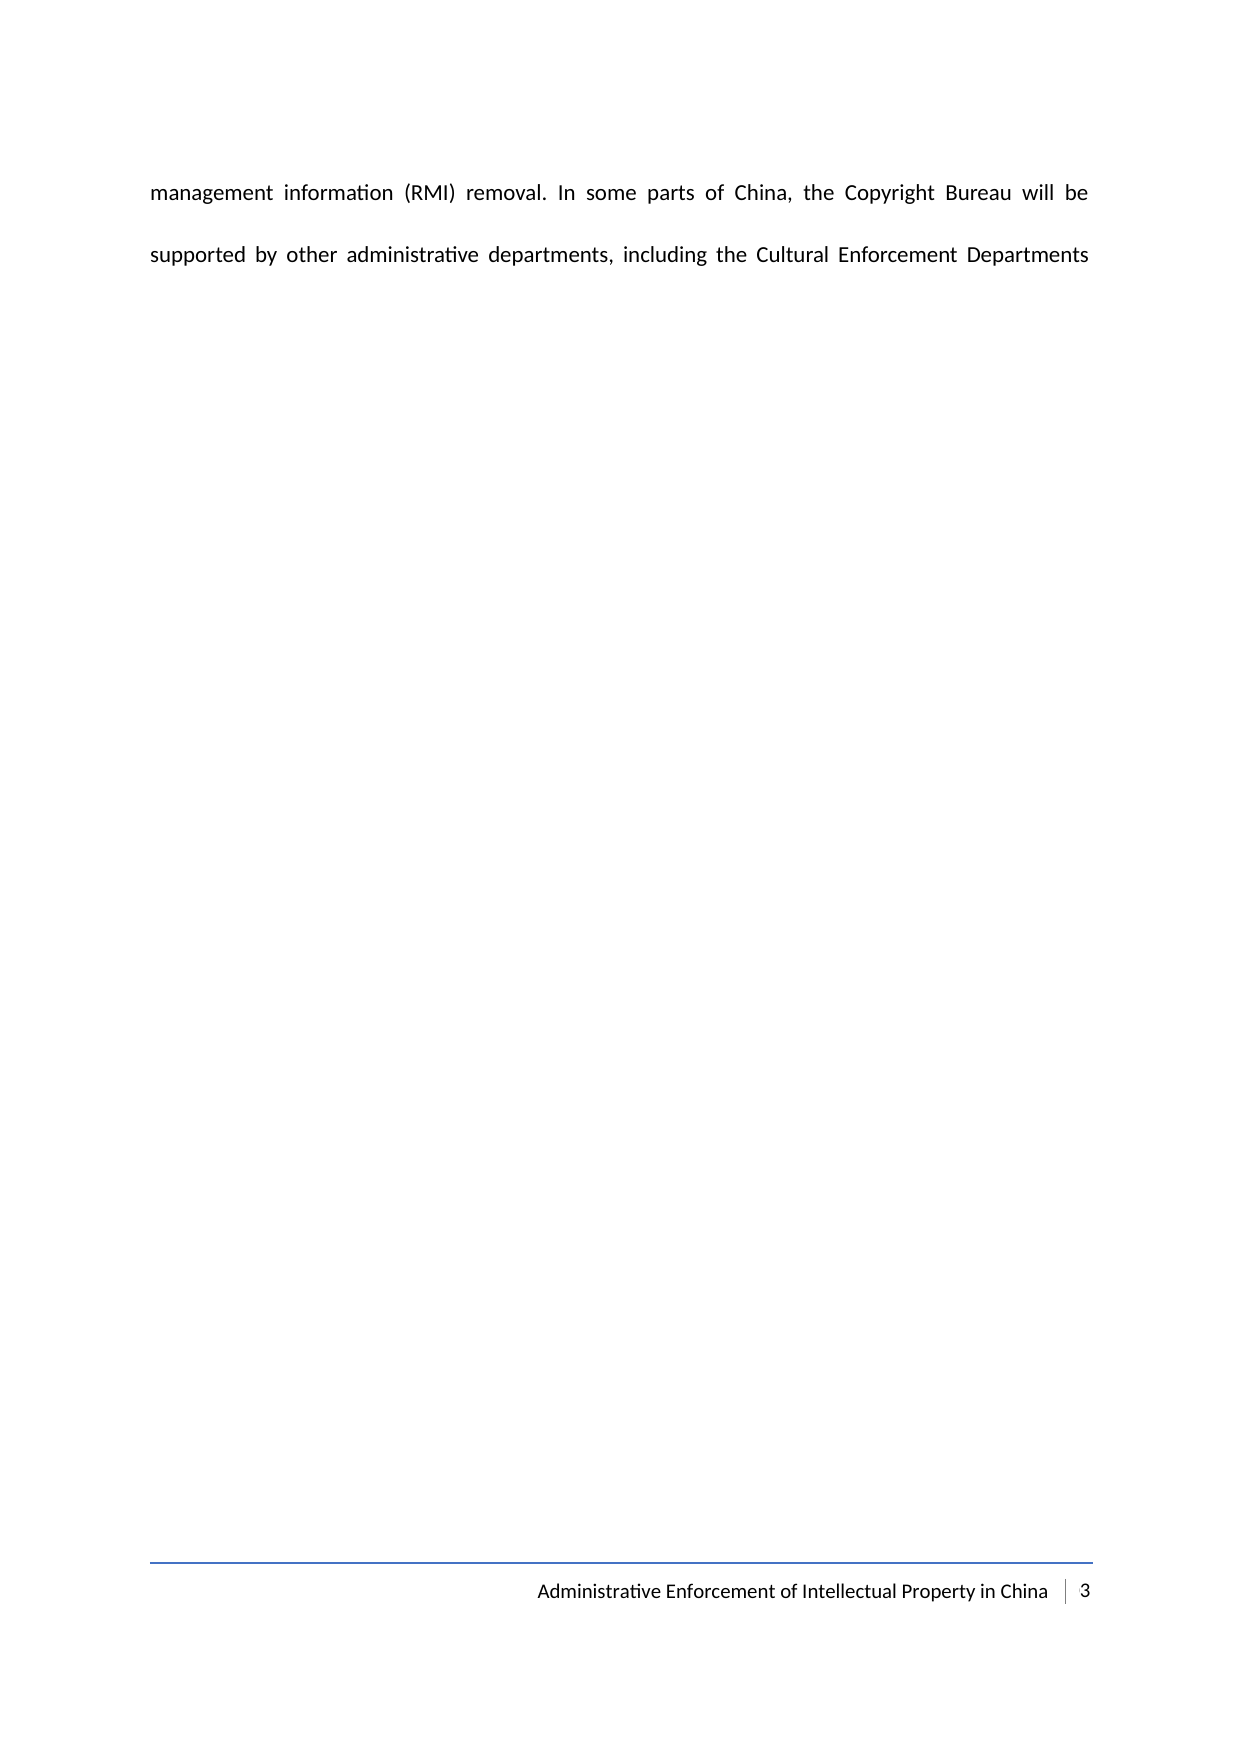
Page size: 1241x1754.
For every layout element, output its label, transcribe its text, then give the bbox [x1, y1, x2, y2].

text management information (RMI) removal. In some parts of China, the Copyright Bureau will be supported by other administrative departments, including the Cultural Enforcement Departments [150, 150, 1090, 275]
